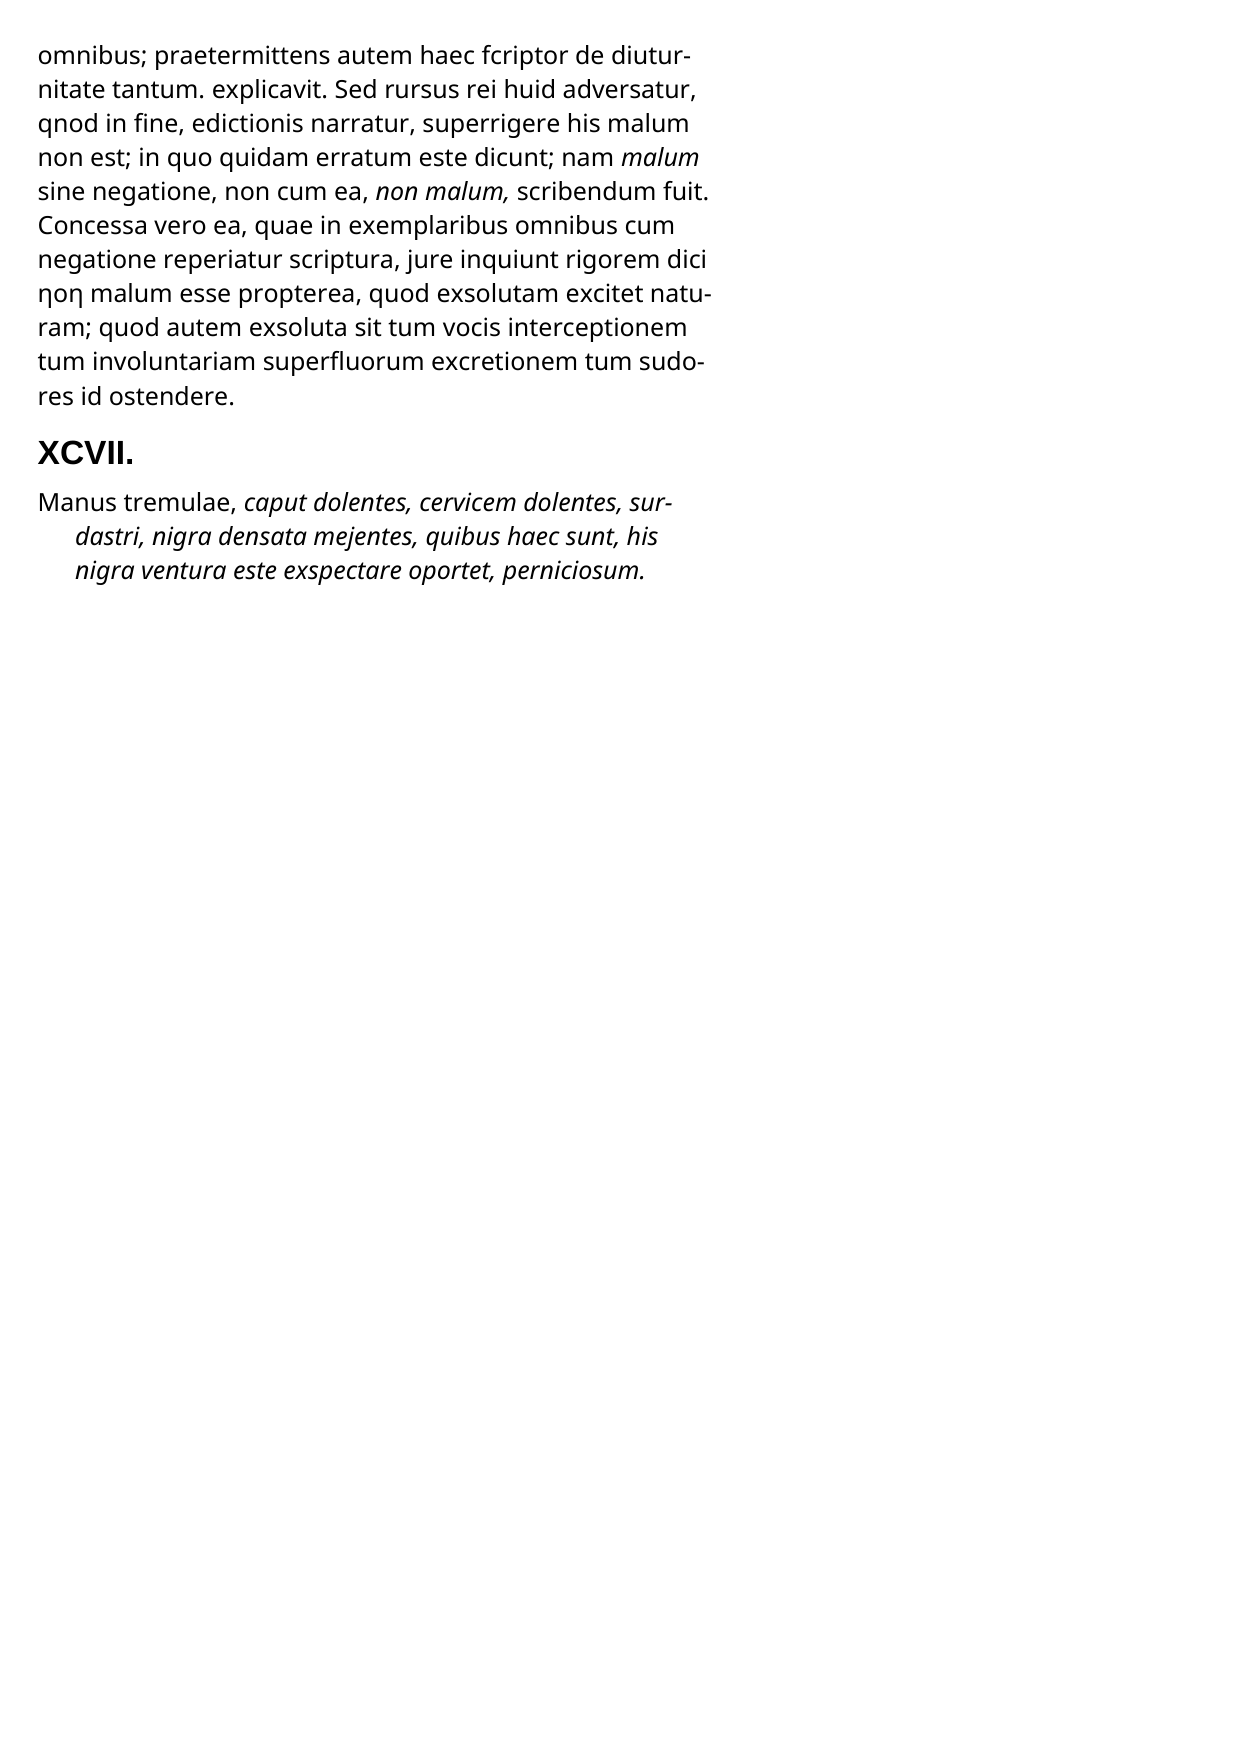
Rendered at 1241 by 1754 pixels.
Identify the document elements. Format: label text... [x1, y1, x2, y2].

subtitle XCVII. [37, 433, 1203, 472]
text omnibus; praetermittens autem haec fcriptor de diutur- nitate tantum. explicavit. Sed rursus rei huid adversatur, qnod in fine, edictionis narratur, superrigere his malum non est; in quo quidam erratum este dicunt; nam malum sine negatione, non cum ea, non malum, scribendum fuit. Concessa vero ea, quae in exemplaribus omnibus cum negatione reperiatur scriptura, jure inquiunt rigorem dici ηοη malum esse propterea, quod exsolutam excitet natu- ram; quod autem exsoluta sit tum vocis interceptionem tum involuntariam superfluorum excretionem tum sudo- res id ostendere. [37, 37, 1203, 412]
text Manus tremulae, caput dolentes, cervicem dolentes, sur- dastri, nigra densata mejentes, quibus haec sunt, his nigra ventura este exspectare oportet, perniciosum. [37, 484, 1203, 586]
